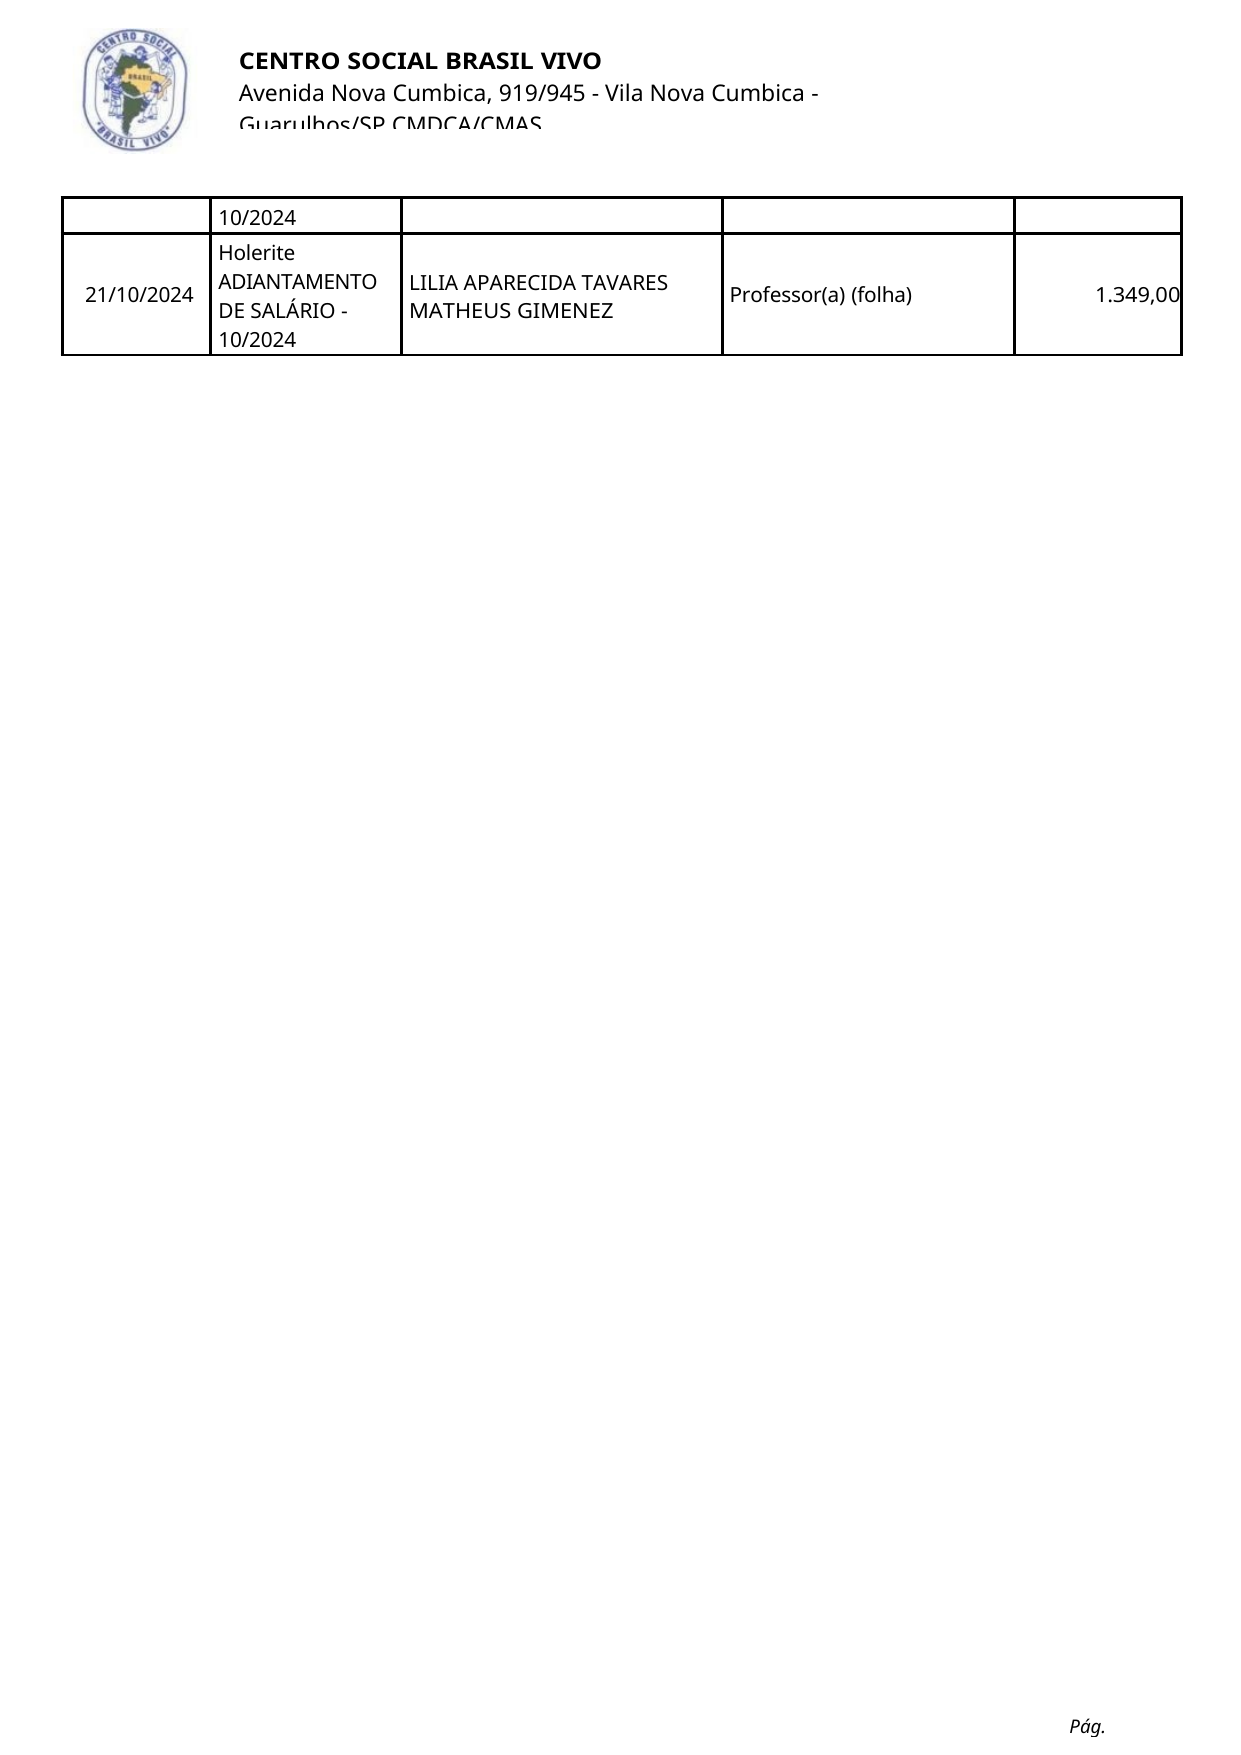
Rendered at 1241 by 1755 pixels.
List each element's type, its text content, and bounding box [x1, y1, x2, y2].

table_cell LILIA APARECIDA TAVARES MATHEUS GIMENEZ [403, 235, 721, 354]
table_cell [724, 199, 1013, 232]
table_cell [64, 199, 209, 232]
table_cell Holerite ADIANTAMENTO DE SALÁRIO - 10/2024 [212, 235, 400, 354]
table_cell 21/10/2024 [64, 235, 209, 354]
table_cell - 10/2024 [212, 199, 400, 232]
table_cell [1016, 199, 1180, 232]
table_cell 1.349,00 [1016, 235, 1180, 354]
table_cell Professor(a) (folha) [724, 235, 1013, 354]
table_cell [403, 199, 721, 232]
